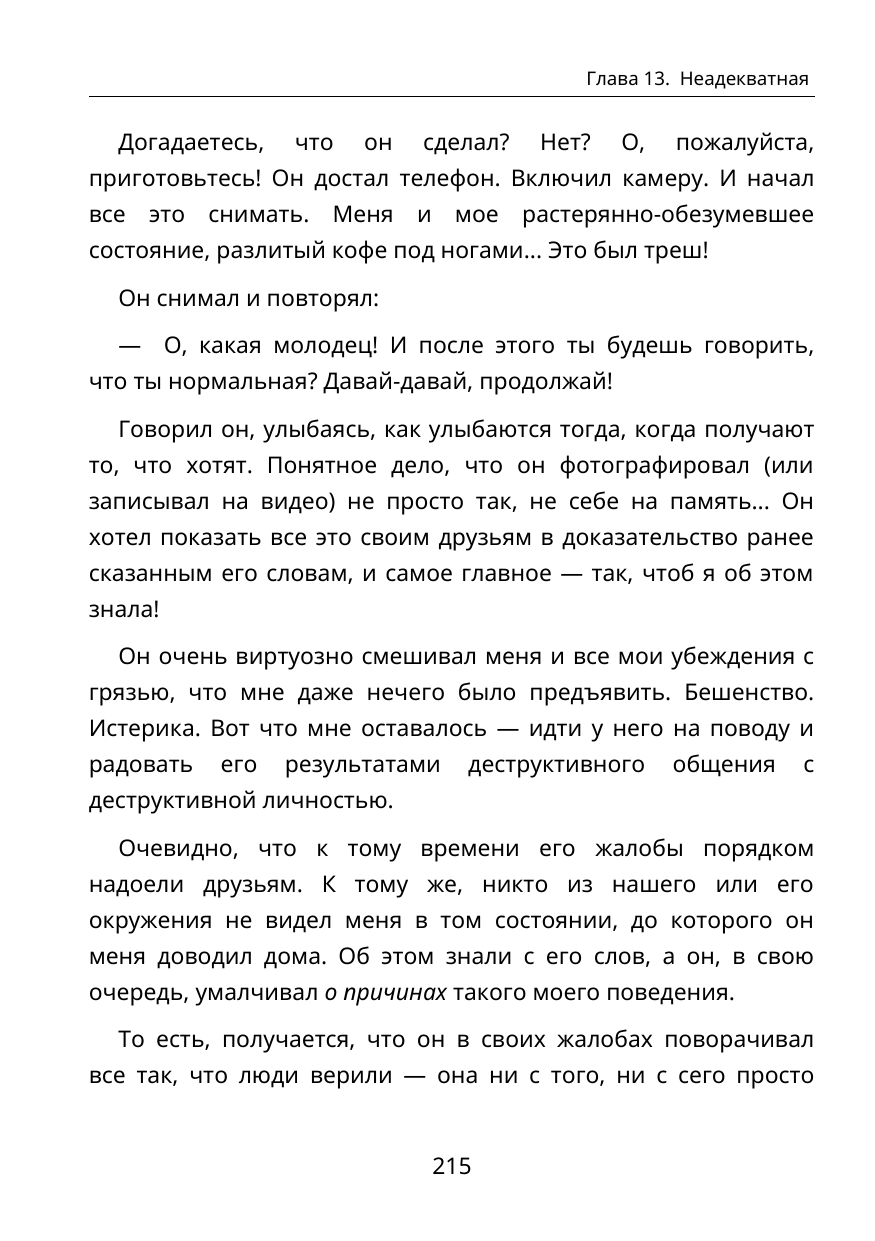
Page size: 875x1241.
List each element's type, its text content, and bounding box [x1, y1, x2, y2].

text Говорил он, улыбаясь, как улыбаются тогда, когда получают то, что хотят. Понятное дело, что он фотографировал (или записывал на видео) не просто так, не себе на память... Он хотел показать все это своим друзьям в доказательство ранее сказанным его словам, и самое главное — так, чтоб я об этом знала! [88, 413, 815, 624]
text Он очень виртуозно смешивал меня и все мои убеждения с грязью, что мне даже нечего было предъявить. Бешенство. Истерика. Вот что мне оставалось — идти у него на поводу и радовать его результатами деструктивного общения с деструктивной личностью. [88, 640, 815, 815]
text Очевидно, что к тому времени его жалобы порядком надоели друзьям. К тому же, никто из нашего или его окружения не видел меня в том состоянии, до которого он меня доводил дома. Об этом знали с его слов, а он, в свою очередь, умалчивал о причинах такого моего поведения. [88, 832, 815, 1007]
text То есть, получается, что он в своих жалобах поворачивал все так, что люди верили — она ни с того, ни с сего просто [88, 1023, 815, 1090]
list О, какая молодец! И после этого ты будешь говорить, что ты нормальная? Давай-давай, продолжай! [88, 329, 815, 396]
text Догадаетесь, что он сделал? Нет? О, пожалуйста, приготовьтесь! Он достал телефон. Включил камеру. И начал все это снимать. Меня и мое растерянно-обезумевшее состояние, разлитый кофе под ногами... Это был треш! [88, 126, 815, 265]
text Он снимал и повторял: [88, 282, 815, 313]
